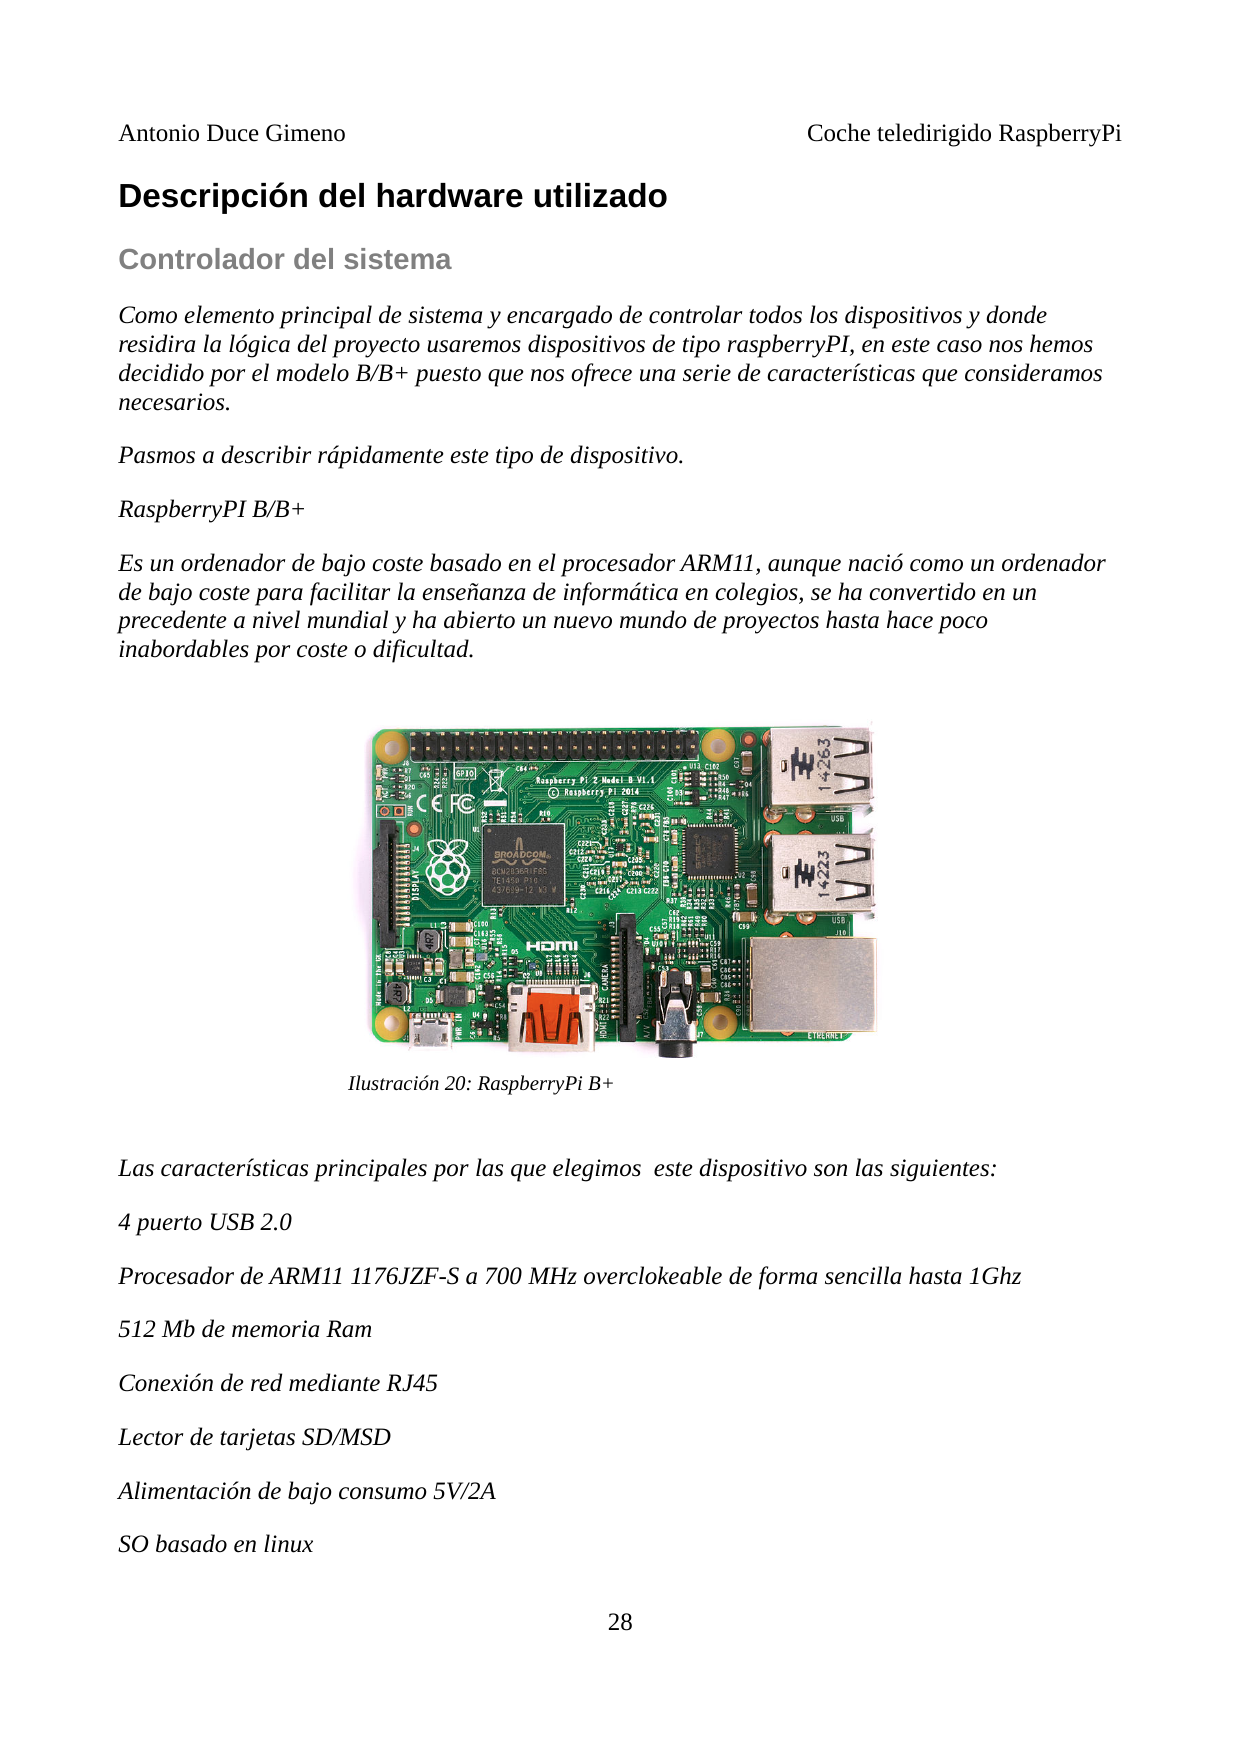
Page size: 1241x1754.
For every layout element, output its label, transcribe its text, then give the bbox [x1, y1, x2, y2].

text Las características principales por las que elegimos este dispositivo son las siguientes: [118, 1153, 1122, 1182]
text Pasmos a describir rápidamente este tipo de dispositivo. [118, 440, 1122, 469]
text Alimentación de bajo consumo 5V/2A [118, 1476, 1122, 1504]
text SO basado en linux [118, 1529, 1122, 1558]
text Conexión de red mediante RJ45 [118, 1368, 1122, 1397]
text 512 Mb de memoria Ram [118, 1314, 1122, 1343]
text RaspberryPI B/B+ [118, 494, 1122, 523]
subtitle Controlador del sistema [118, 242, 1122, 275]
text Ilustración 20: RaspberryPi B+ [348, 1072, 892, 1095]
subtitle Descripción del hardware utilizado [118, 176, 1122, 215]
text Como elemento principal de sistema y encargado de controlar todos los dispositivos y donde residira la lógica del proyecto usaremos dispositivos de tipo raspberryPI, en este caso nos hemos decidido por el modelo B/B+ puesto que nos ofrece una serie de características que consideramos necesarios. [118, 300, 1122, 415]
text Es un ordenador de bajo coste basado en el procesador ARM11, aunque nació como un ordenador de bajo coste para facilitar la enseñanza de informática en colegios, se ha convertido en un precedente a nivel mundial y ha abierto un nuevo mundo de proyectos hasta hace poco inabordables por coste o dificultad. [118, 548, 1122, 663]
text Lector de tarjetas SD/MSD [118, 1422, 1122, 1451]
text Procesador de ARM11 1176JZF-S a 700 MHz overclokeable de forma sencilla hasta 1Ghz [118, 1261, 1122, 1289]
picture [347, 708, 893, 1072]
text 4 puerto USB 2.0 [118, 1207, 1122, 1236]
